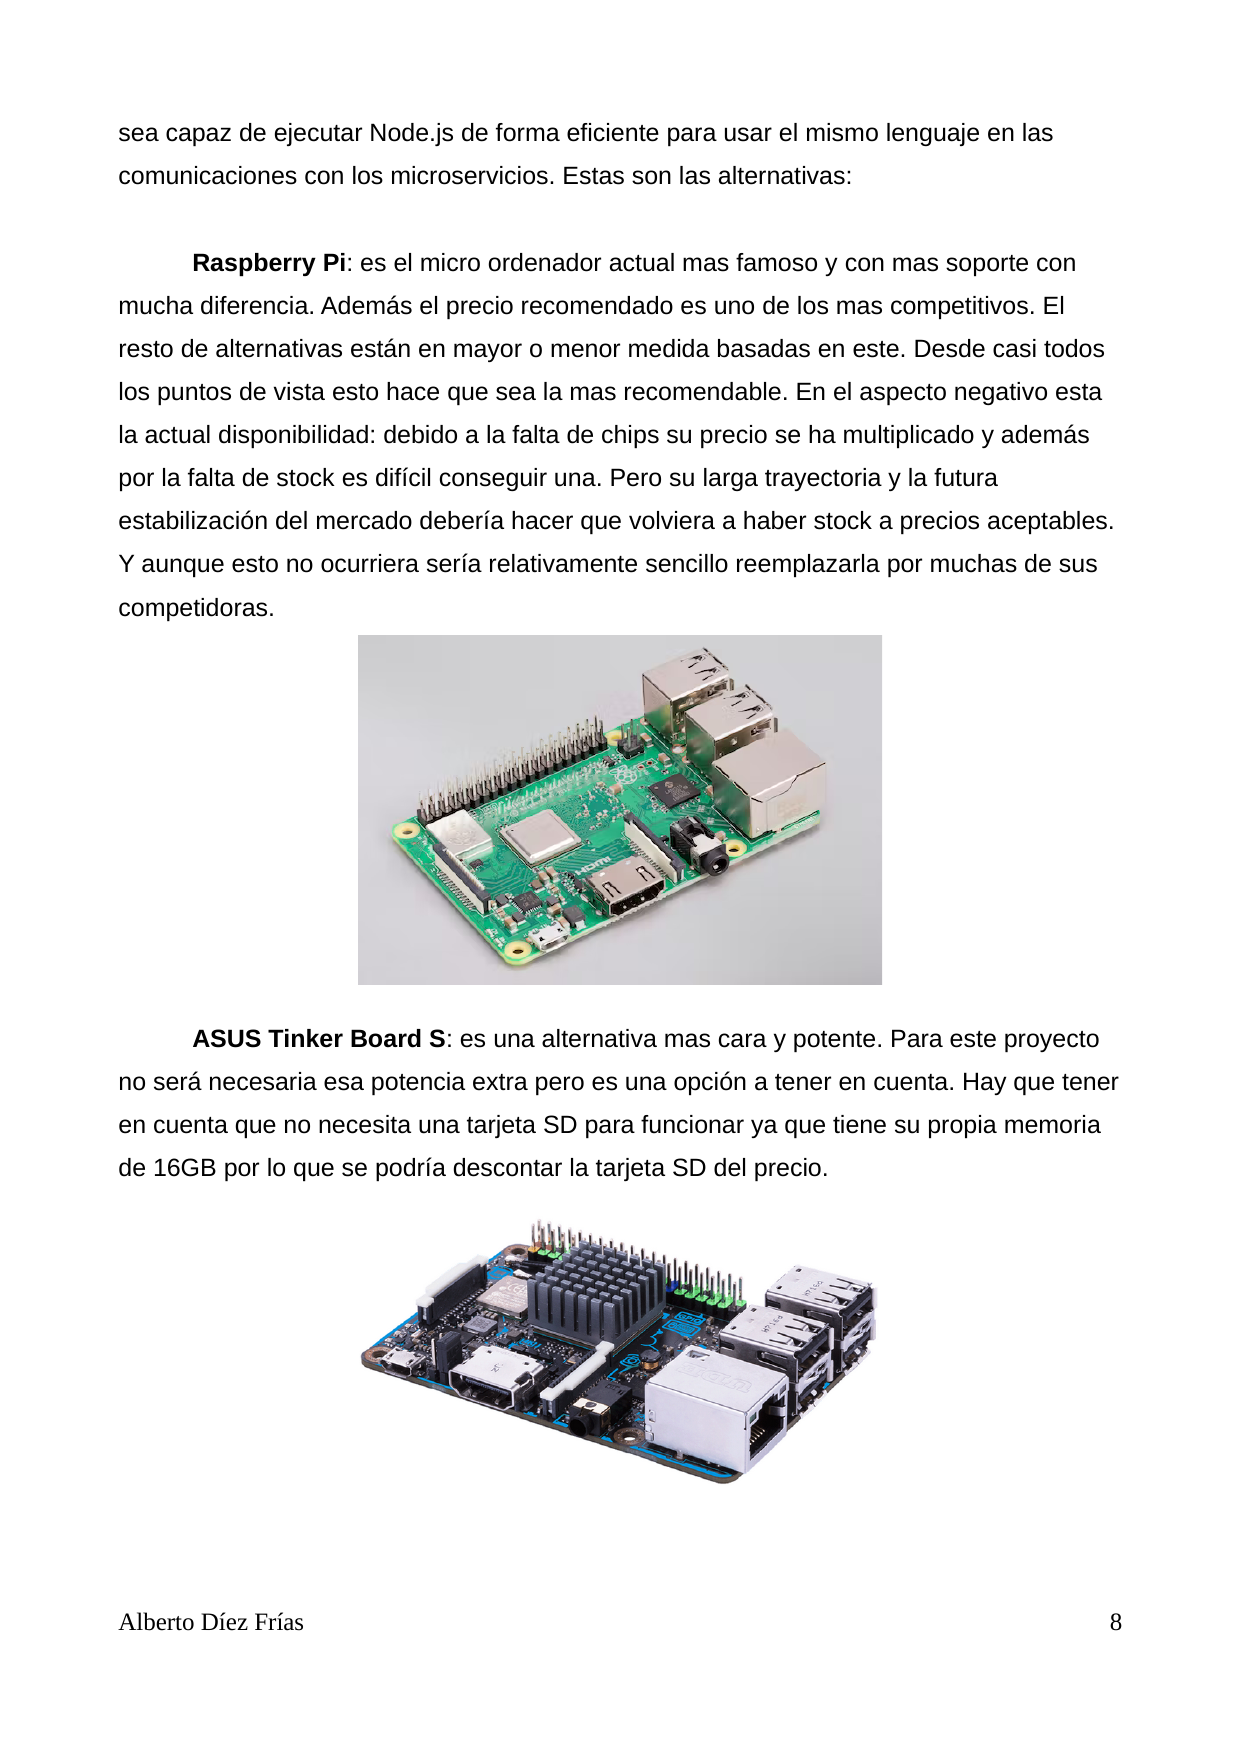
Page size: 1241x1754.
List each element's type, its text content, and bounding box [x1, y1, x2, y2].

text ASUS Tinker Board S: es una alternativa mas cara y potente. Para este proyecto no será necesaria esa potencia extra pero es una opción a tener en cuenta. Hay que tener en cuenta que no necesita una tarjeta SD para funcionar ya que tiene su propia memoria de 16GB por lo que se podría descontar la tarjeta SD del precio. [118, 1024, 1122, 1182]
text sea capaz de ejecutar Node.js de forma eficiente para usar el mismo lenguaje en las comunicaciones con los microservicios. Estas son las alternativas: [118, 118, 1122, 190]
picture [358, 635, 883, 985]
text Raspberry Pi: es el micro ordenador actual mas famoso y con mas soporte con mucha diferencia. Además el precio recomendado es uno de los mas competitivos. El resto de alternativas están en mayor o menor medida basadas en este. Desde casi todos los puntos de vista esto hace que sea la mas recomendable. En el aspecto negativo esta la actual disponibilidad: debido a la falta de chips su precio se ha multiplicado y además por la falta de stock es difícil conseguir una. Pero su larga trayectoria y la futura estabilización del mercado debería hacer que volviera a haber stock a precios aceptables. Y aunque esto no ocurriera sería relativamente sencillo reemplazarla por muchas de sus competidoras. [118, 247, 1122, 621]
picture [354, 1196, 886, 1500]
